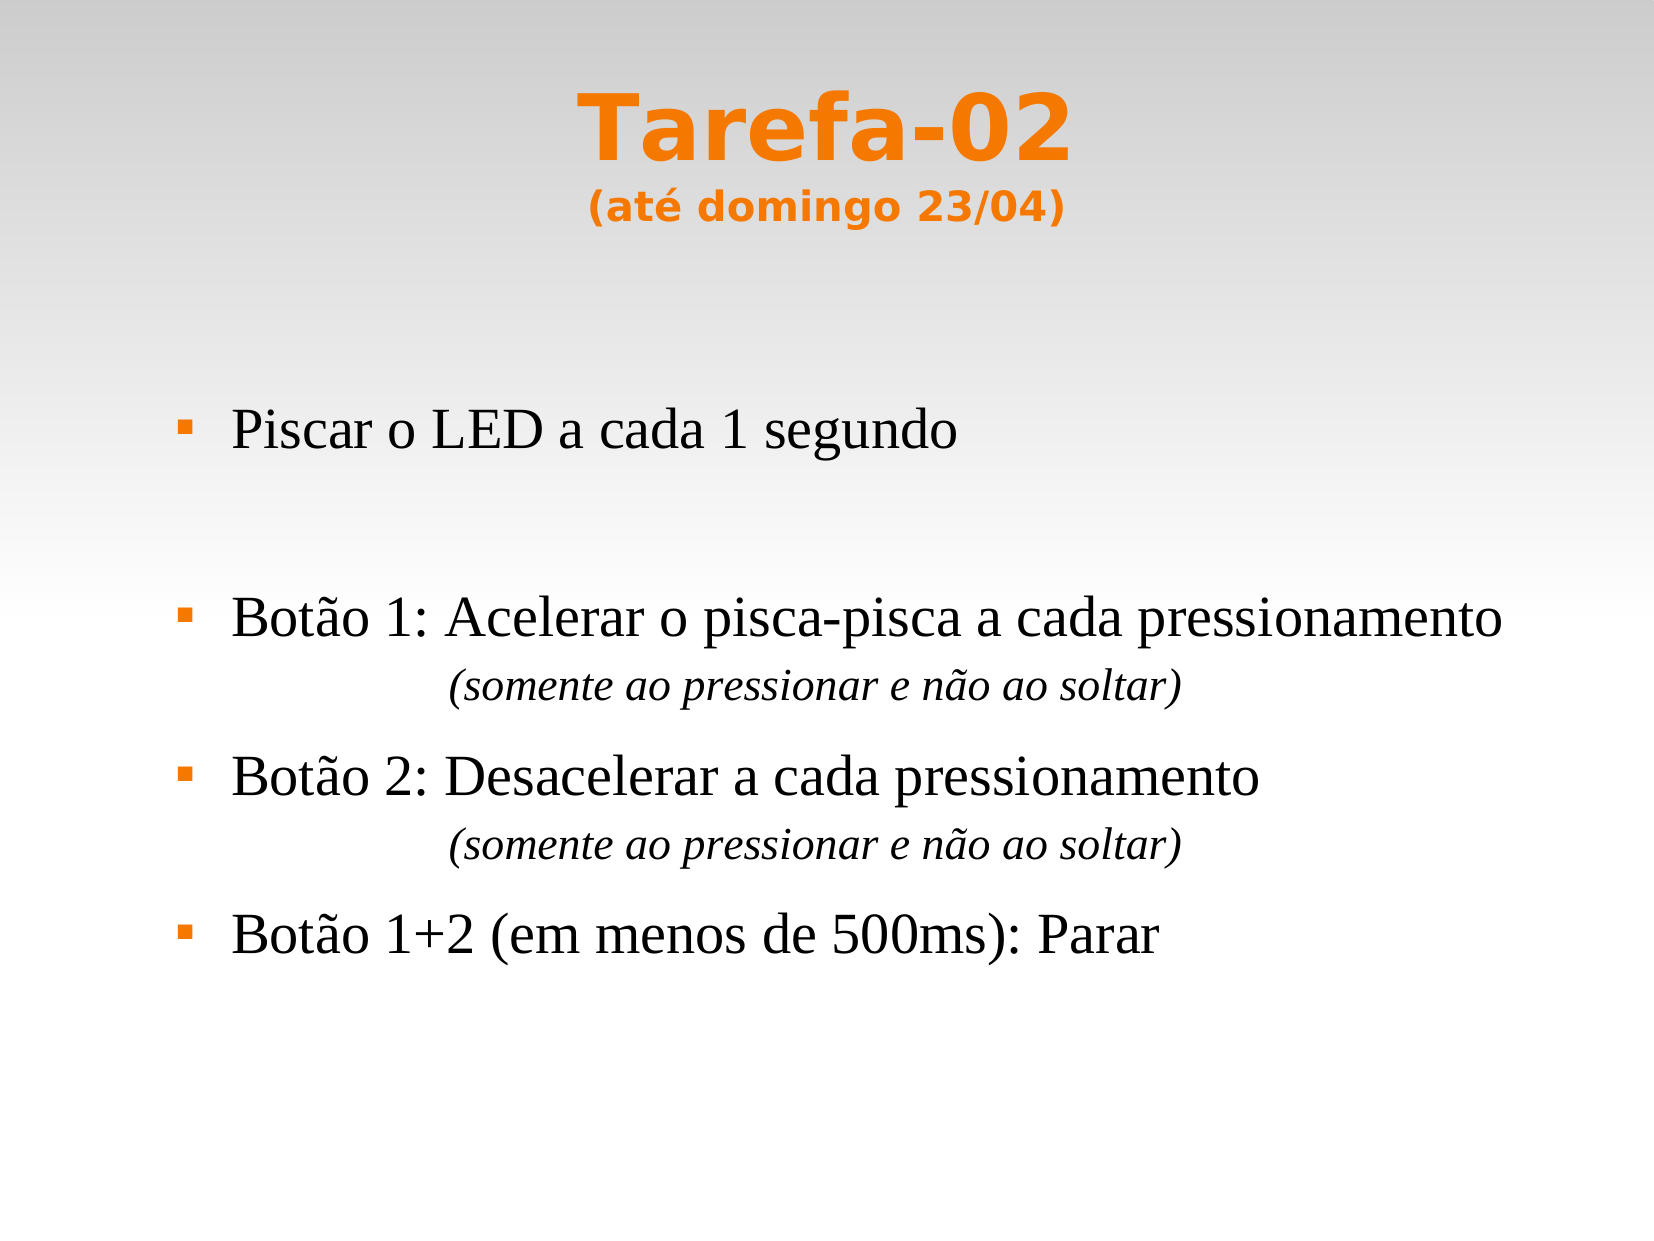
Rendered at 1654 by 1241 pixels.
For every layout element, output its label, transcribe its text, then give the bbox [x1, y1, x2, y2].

title Tarefa-02 (até domingo 23/04) [82, 49, 1571, 257]
list Piscar o LED a cada 1 segundo Botão 1: Acelerar o pisca-pisca a cada pressionamento (somente ao pressionar e não ao soltar) Botão 2: Desacelerar a cada pressionamento (somente ao pressionar e não ao soltar) Botão 1+2 (em menos de 500ms): Parar [89, 302, 1576, 1121]
